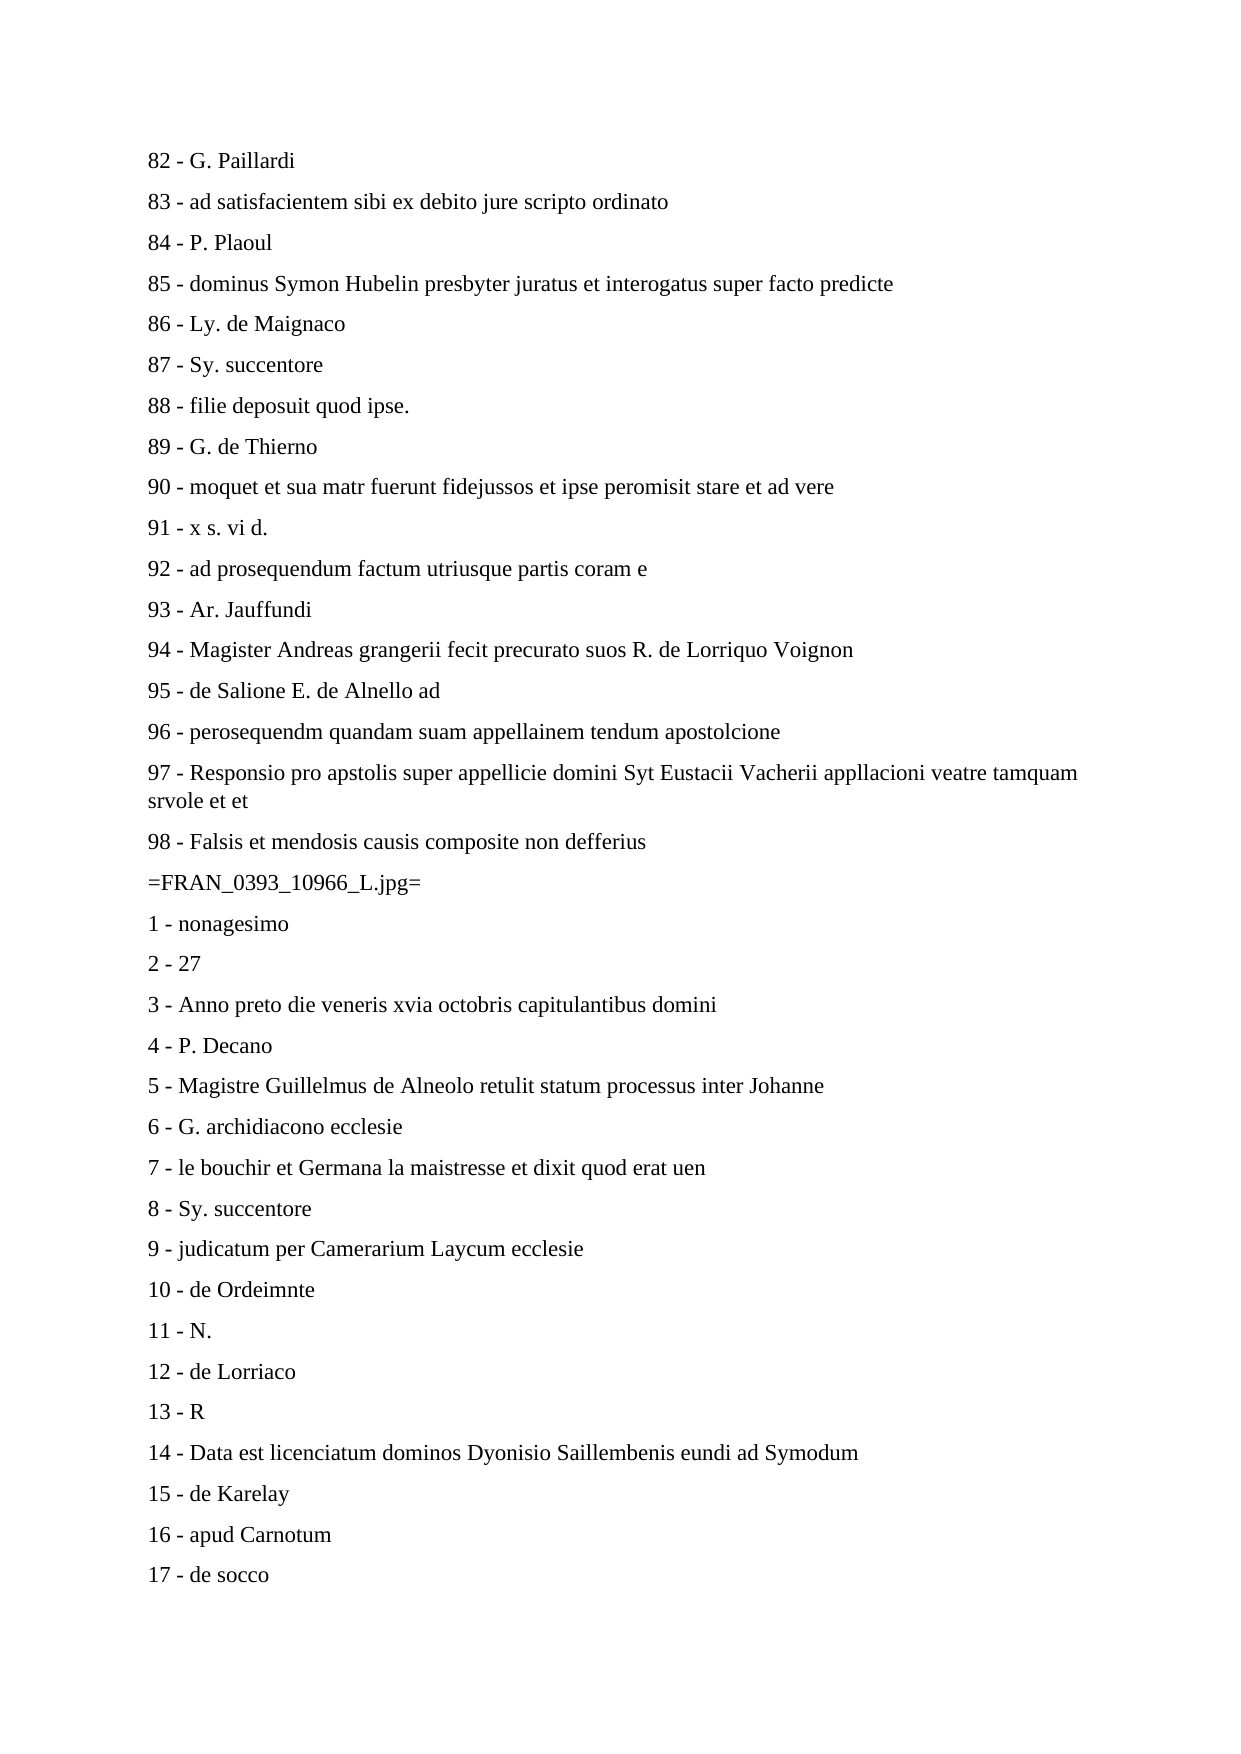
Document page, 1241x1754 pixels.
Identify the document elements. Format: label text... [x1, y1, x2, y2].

text 93 - Ar. Jauffundi [148, 596, 1093, 622]
text 5 - Magistre Guillelmus de Alneolo retulit statum processus inter Johanne [148, 1073, 1093, 1099]
text 91 - x s. vi d. [148, 514, 1093, 541]
text 98 - Falsis et mendosis causis composite non defferius [148, 828, 1093, 854]
text 83 - ad satisfacientem sibi ex debito jure scripto ordinato [148, 188, 1093, 215]
text 15 - de Karelay [148, 1480, 1093, 1506]
text 87 - Sy. succentore [148, 351, 1093, 378]
text 86 - Ly. de Maignaco [148, 311, 1093, 337]
text 3 - Anno preto die veneris xvia octobris capitulantibus domini [148, 991, 1093, 1017]
text 12 - de Lorriaco [148, 1358, 1093, 1384]
text 94 - Magister Andreas grangerii fecit precurato suos R. de Lorriquo Voignon [148, 636, 1093, 663]
text 90 - moquet et sua matr fuerunt fidejussos et ipse peromisit stare et ad vere [148, 473, 1093, 500]
text 6 - G. archidiacono ecclesie [148, 1113, 1093, 1140]
text 89 - G. de Thierno [148, 433, 1093, 459]
text 97 - Responsio pro apstolis super appellicie domini Syt Eustacii Vacherii appllacioni veatre tamquam srvole et et [148, 758, 1093, 814]
text 10 - de Ordeimnte [148, 1276, 1093, 1303]
text 84 - P. Plaoul [148, 229, 1093, 255]
text 88 - filie deposuit quod ipse. [148, 392, 1093, 418]
text 11 - N. [148, 1317, 1093, 1343]
text 92 - ad prosequendum factum utriusque partis coram e [148, 555, 1093, 581]
text 17 - de socco [148, 1561, 1093, 1588]
text 95 - de Salione E. de Alnello ad [148, 677, 1093, 703]
text 8 - Sy. succentore [148, 1195, 1093, 1221]
text 2 - 27 [148, 950, 1093, 977]
text 82 - G. Paillardi [148, 148, 1093, 174]
text 7 - le bouchir et Germana la maistresse et dixit quod erat uen [148, 1154, 1093, 1180]
text 1 - nonagesimo [148, 910, 1093, 936]
text 9 - judicatum per Camerarium Laycum ecclesie [148, 1236, 1093, 1262]
text =FRAN_0393_10966_L.jpg= [148, 869, 1093, 895]
text 16 - apud Carnotum [148, 1521, 1093, 1547]
text 96 - perosequendm quandam suam appellainem tendum apostolcione [148, 718, 1093, 744]
text 4 - P. Decano [148, 1032, 1093, 1058]
text 14 - Data est licenciatum dominos Dyonisio Saillembenis eundi ad Symodum [148, 1439, 1093, 1466]
text 13 - R [148, 1398, 1093, 1425]
text 85 - dominus Symon Hubelin presbyter juratus et interogatus super facto predicte [148, 270, 1093, 296]
